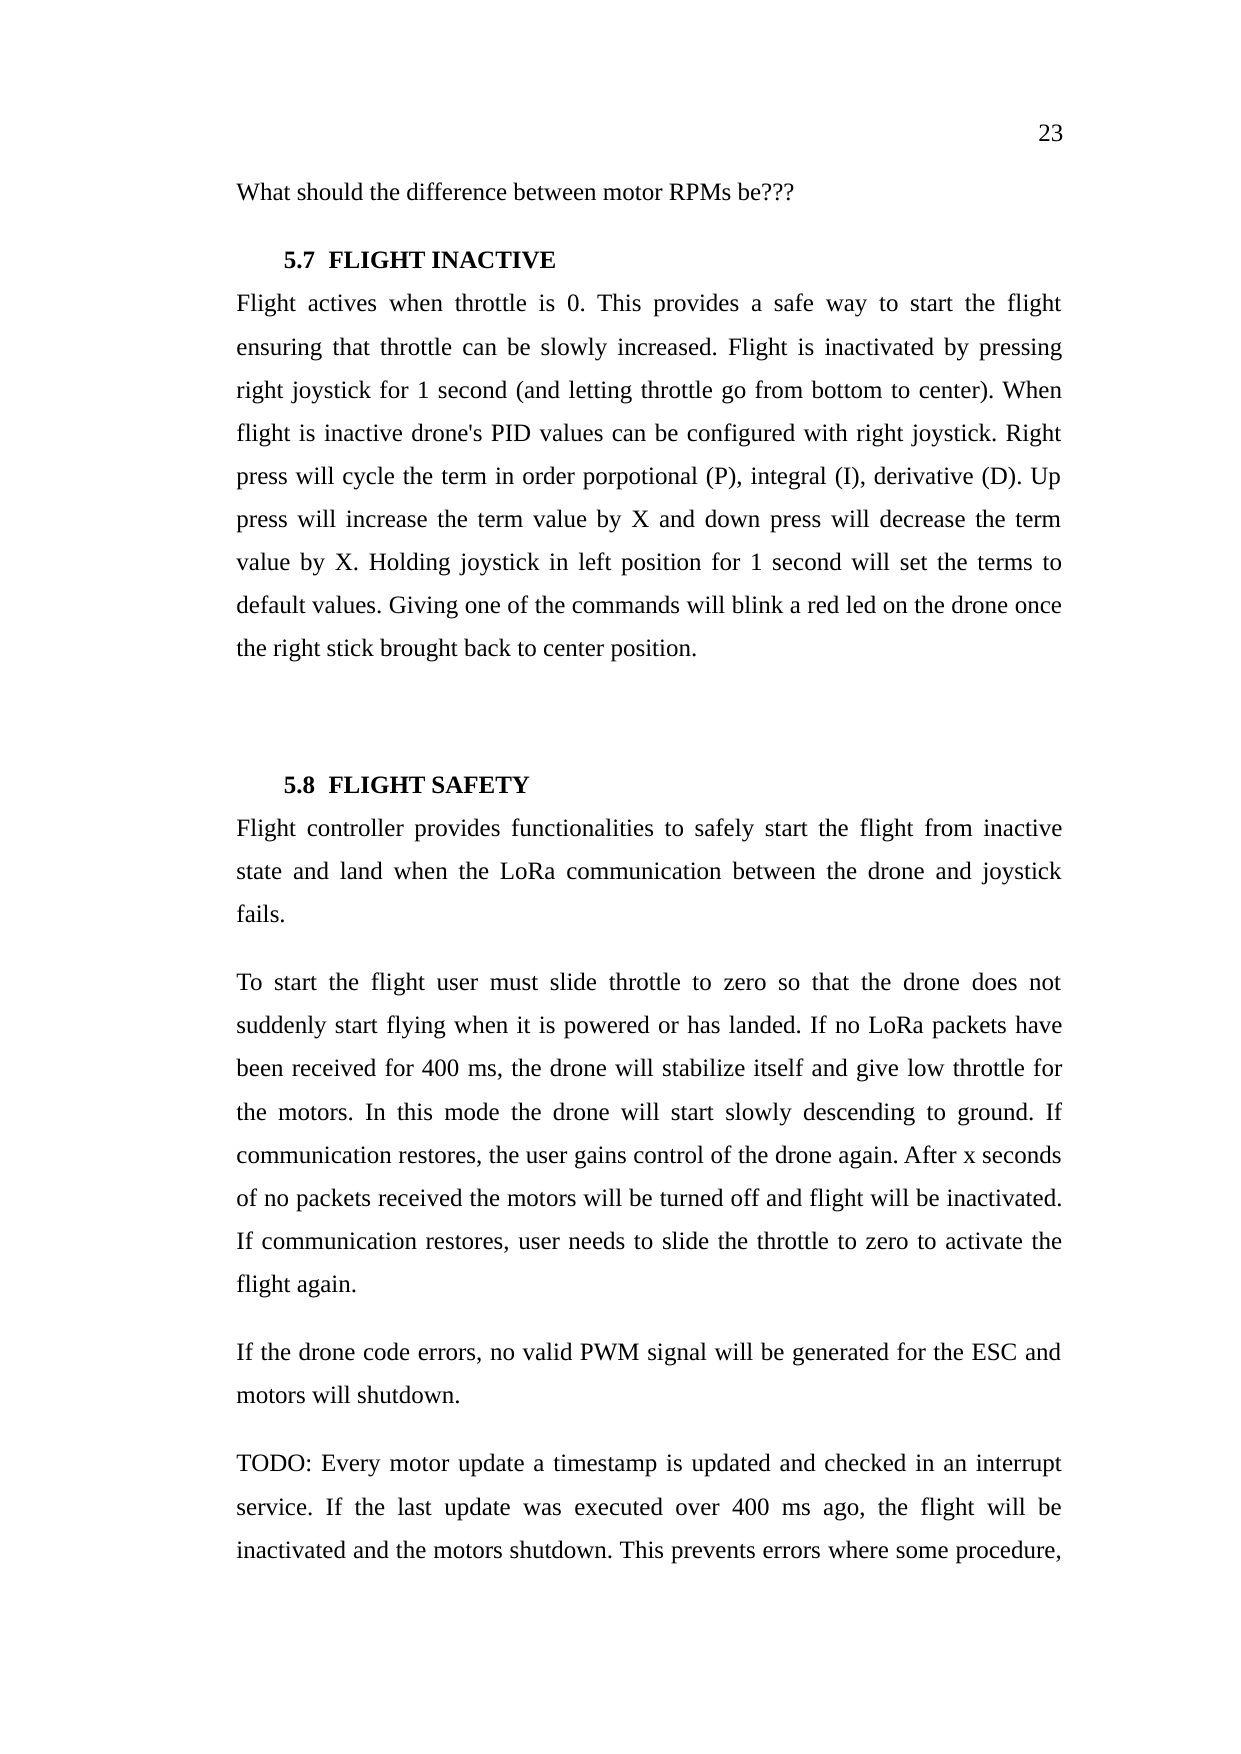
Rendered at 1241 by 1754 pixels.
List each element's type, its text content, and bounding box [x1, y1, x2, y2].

text To start the flight user must slide throttle to zero so that the drone does not suddenly start flying when it is powered or has landed. If no LoRa packets have been received for 400 ms, the drone will stabilize itself and give low throttle for the motors. In this mode the drone will start slowly descending to ground. If communication restores, the user gains control of the drone again. After x seconds of no packets received the motors will be turned off and flight will be inactivated. If communication restores, user needs to slide the throttle to zero to activate the flight again. [236, 967, 1063, 1298]
text If the drone code errors, no valid PWM signal will be generated for the ESC and motors will shutdown. [236, 1337, 1063, 1409]
text Flight actives when throttle is 0. This provides a safe way to start the flight ensuring that throttle can be slowly increased. Flight is inactivated by pressing right joystick for 1 second (and letting throttle go from bottom to center). When flight is inactive drone's PID values can be configured with right joystick. Right press will cycle the term in order porpotional (P), integral (I), derivative (D). Up press will increase the term value by X and down press will decrease the term value by X. Holding joystick in left position for 1 second will set the terms to default values. Giving one of the commands will blink a red led on the drone once the right stick brought back to center position. [236, 288, 1063, 662]
text Flight controller provides functionalities to safely start the flight from inactive state and land when the LoRa communication between the drone and joystick fails. [236, 813, 1063, 928]
subtitle Flight Safety [283, 770, 1063, 798]
text TODO: Every motor update a timestamp is updated and checked in an interrupt service. If the last update was executed over 400 ms ago, the flight will be inactivated and the motors shutdown. This prevents errors where some procedure, [236, 1448, 1063, 1563]
subtitle Flight inactive [283, 245, 1063, 274]
text What should the difference between motor RPMs be??? [236, 177, 1063, 206]
